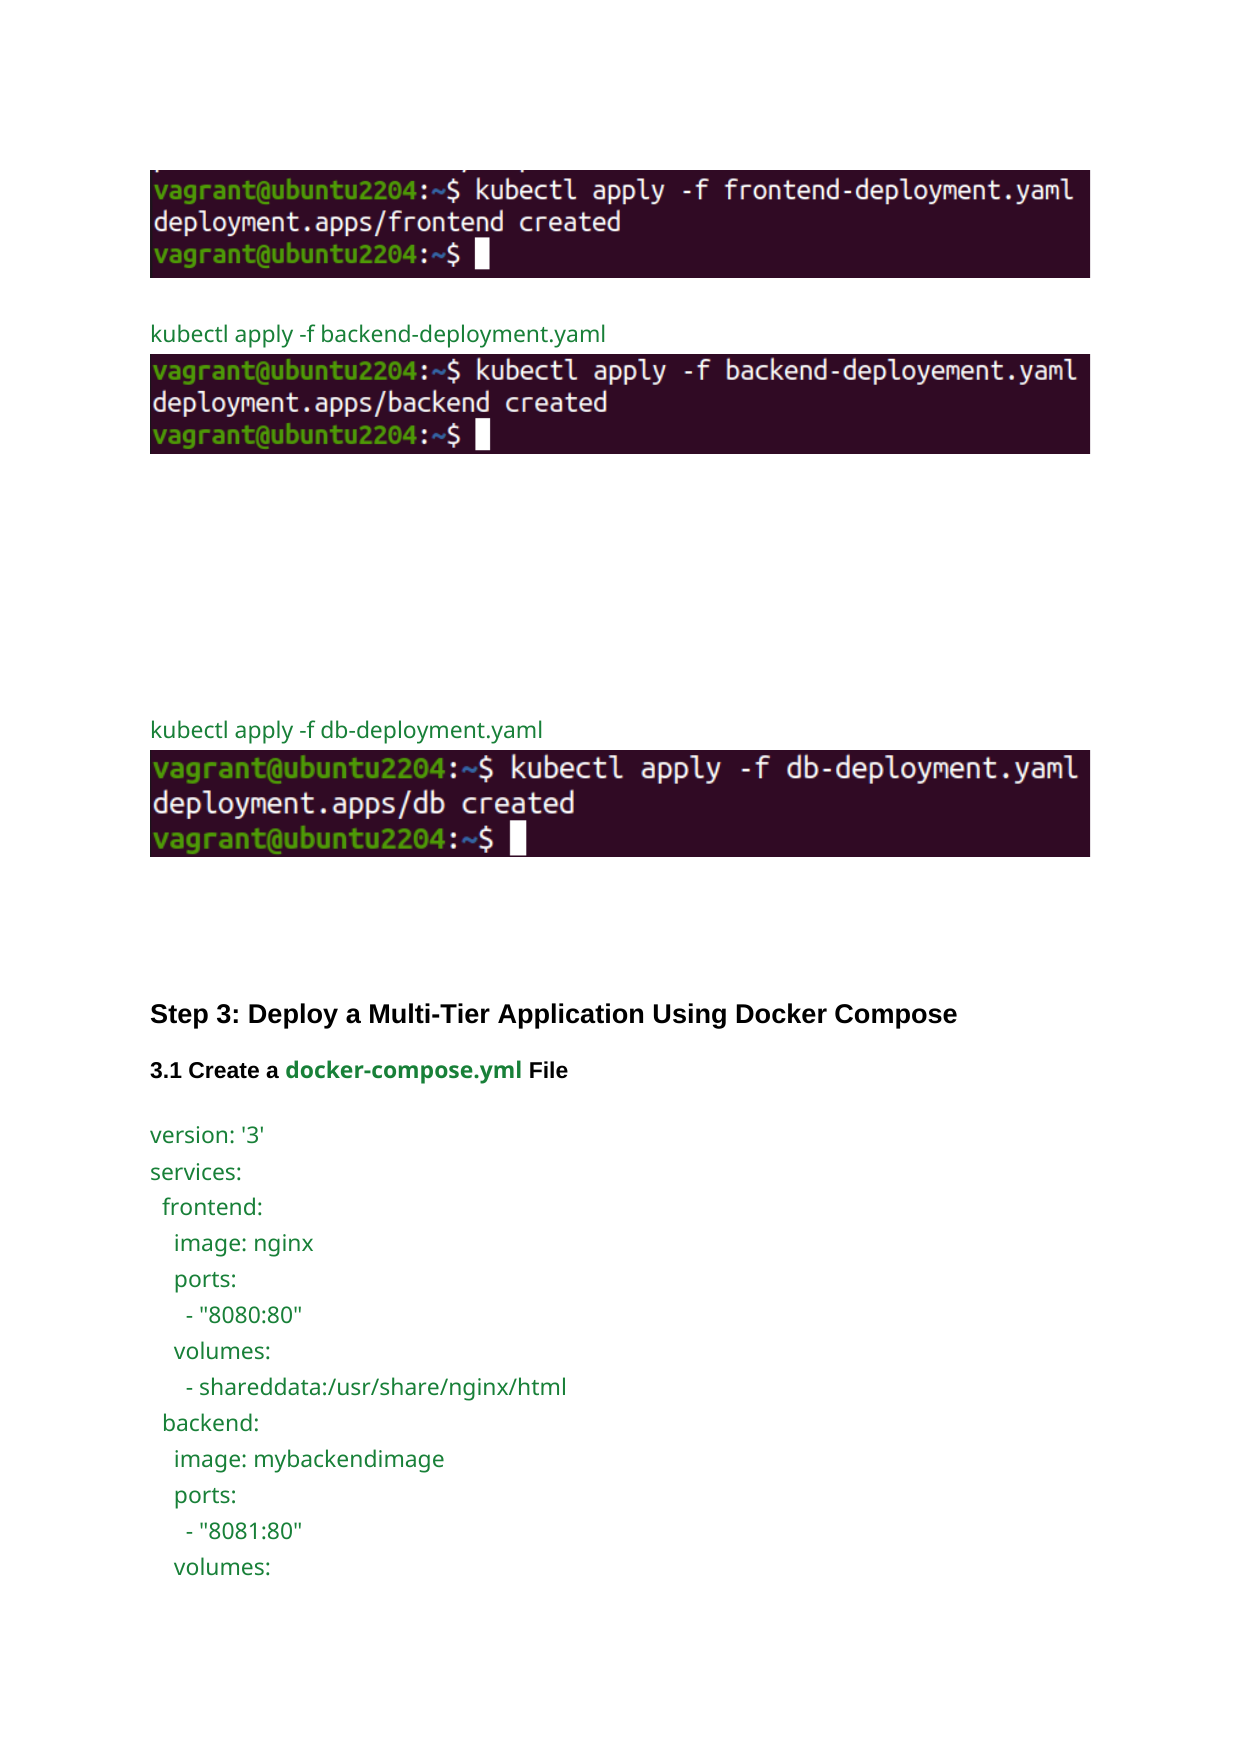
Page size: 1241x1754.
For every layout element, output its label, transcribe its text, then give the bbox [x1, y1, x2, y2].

picture [150, 170, 1091, 278]
picture [150, 354, 1091, 454]
text - shareddata:/usr/share/nginx/html [150, 1371, 1090, 1402]
subtitle Step 3: Deploy a Multi-Tier Application Using Docker Compose [150, 998, 1090, 1029]
text ports: [150, 1479, 1090, 1510]
text volumes: [150, 1551, 1090, 1582]
text kubectl apply -f backend-deployment.yaml [150, 318, 1090, 350]
text ports: [150, 1263, 1090, 1294]
text services: [150, 1155, 1090, 1187]
text image: mybackendimage [150, 1443, 1090, 1474]
text volumes: [150, 1335, 1090, 1366]
text kubectl apply -f db-deployment.yaml [150, 714, 1090, 746]
text - "8080:80" [150, 1299, 1090, 1330]
picture [150, 750, 1091, 857]
text version: '3' [150, 1119, 1090, 1151]
text backend: [150, 1407, 1090, 1438]
text - "8081:80" [150, 1515, 1090, 1546]
text image: nginx [150, 1227, 1090, 1258]
subtitle 3.1 Create a docker-compose.yml File [150, 1054, 1090, 1085]
text frontend: [150, 1191, 1090, 1223]
